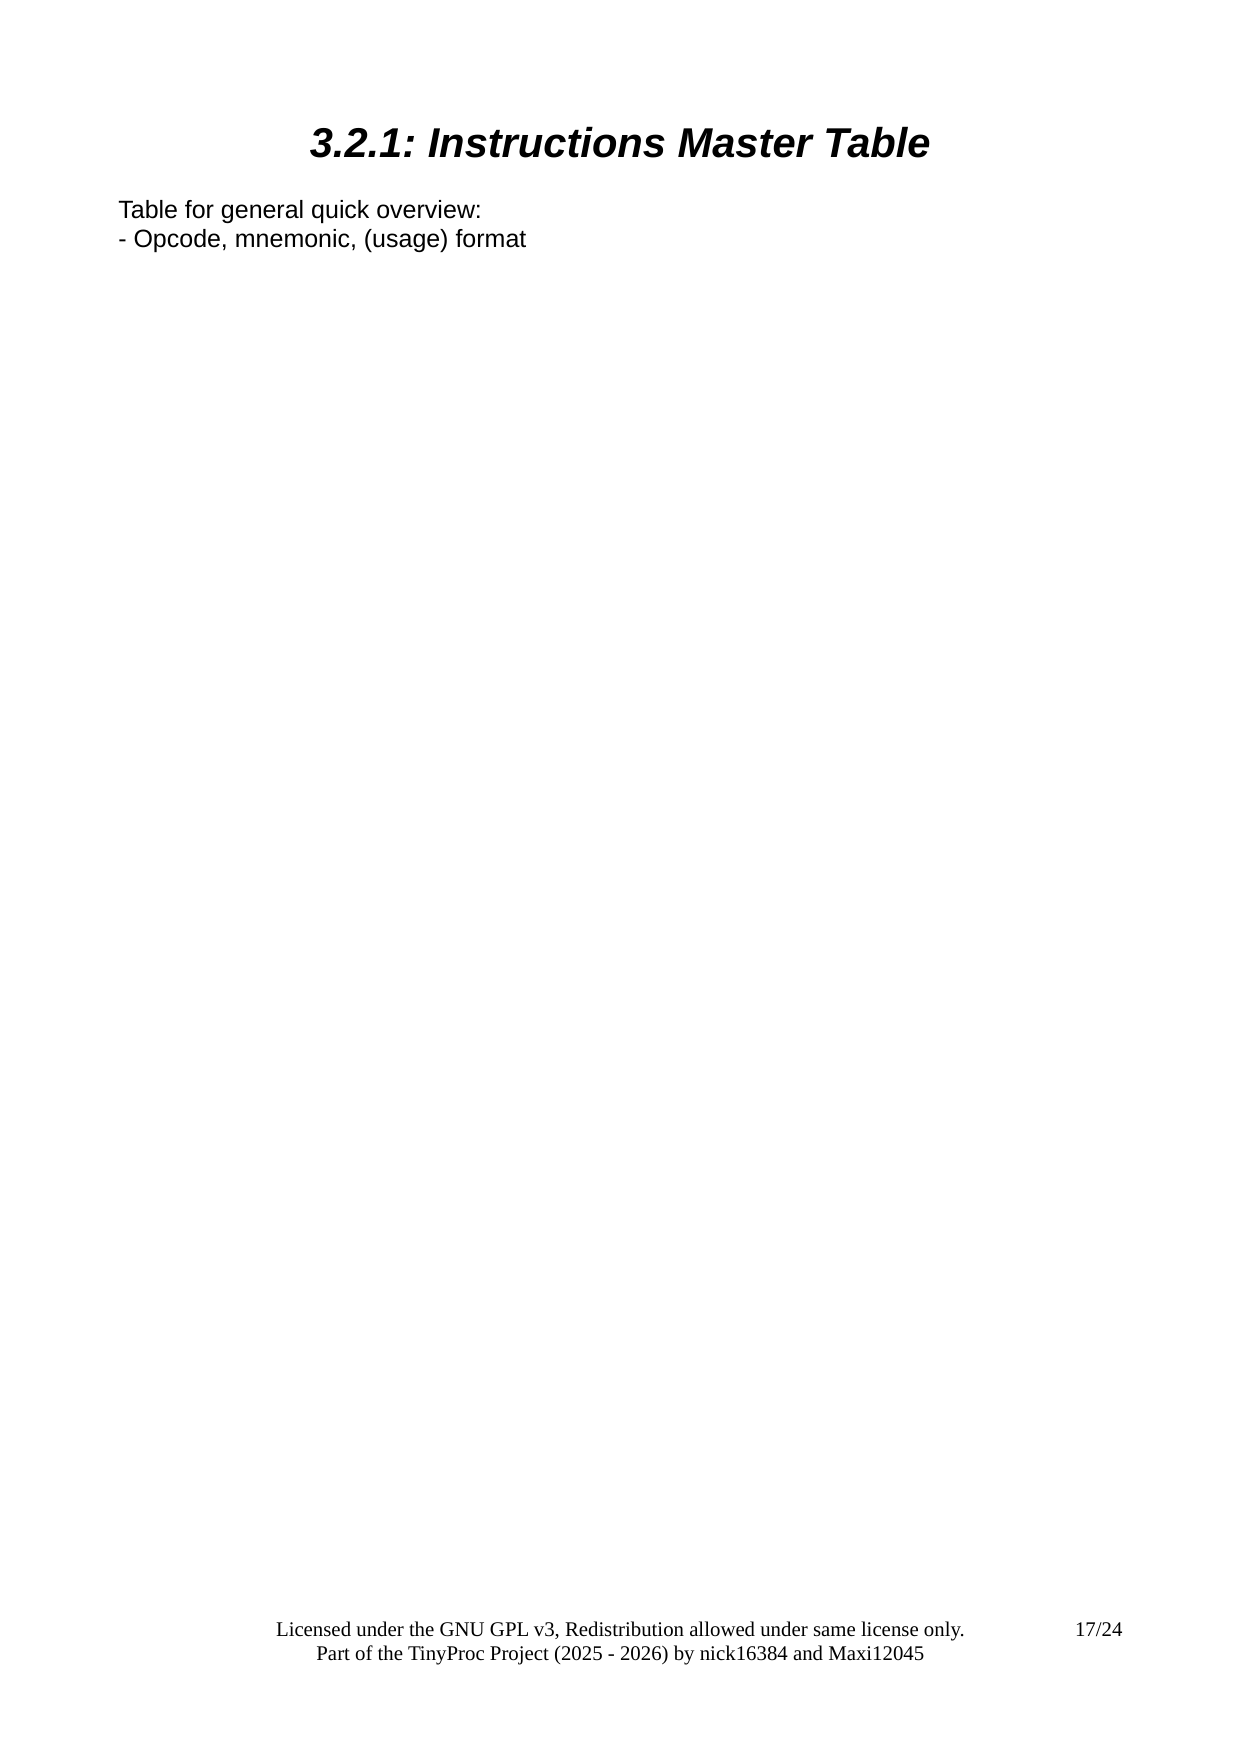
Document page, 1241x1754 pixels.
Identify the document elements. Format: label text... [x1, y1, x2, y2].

text - Opcode, mnemonic, (usage) format [118, 223, 1122, 252]
text Table for general quick overview: [118, 195, 1122, 223]
text 3.2.1: Instructions Master Table [118, 118, 1122, 166]
